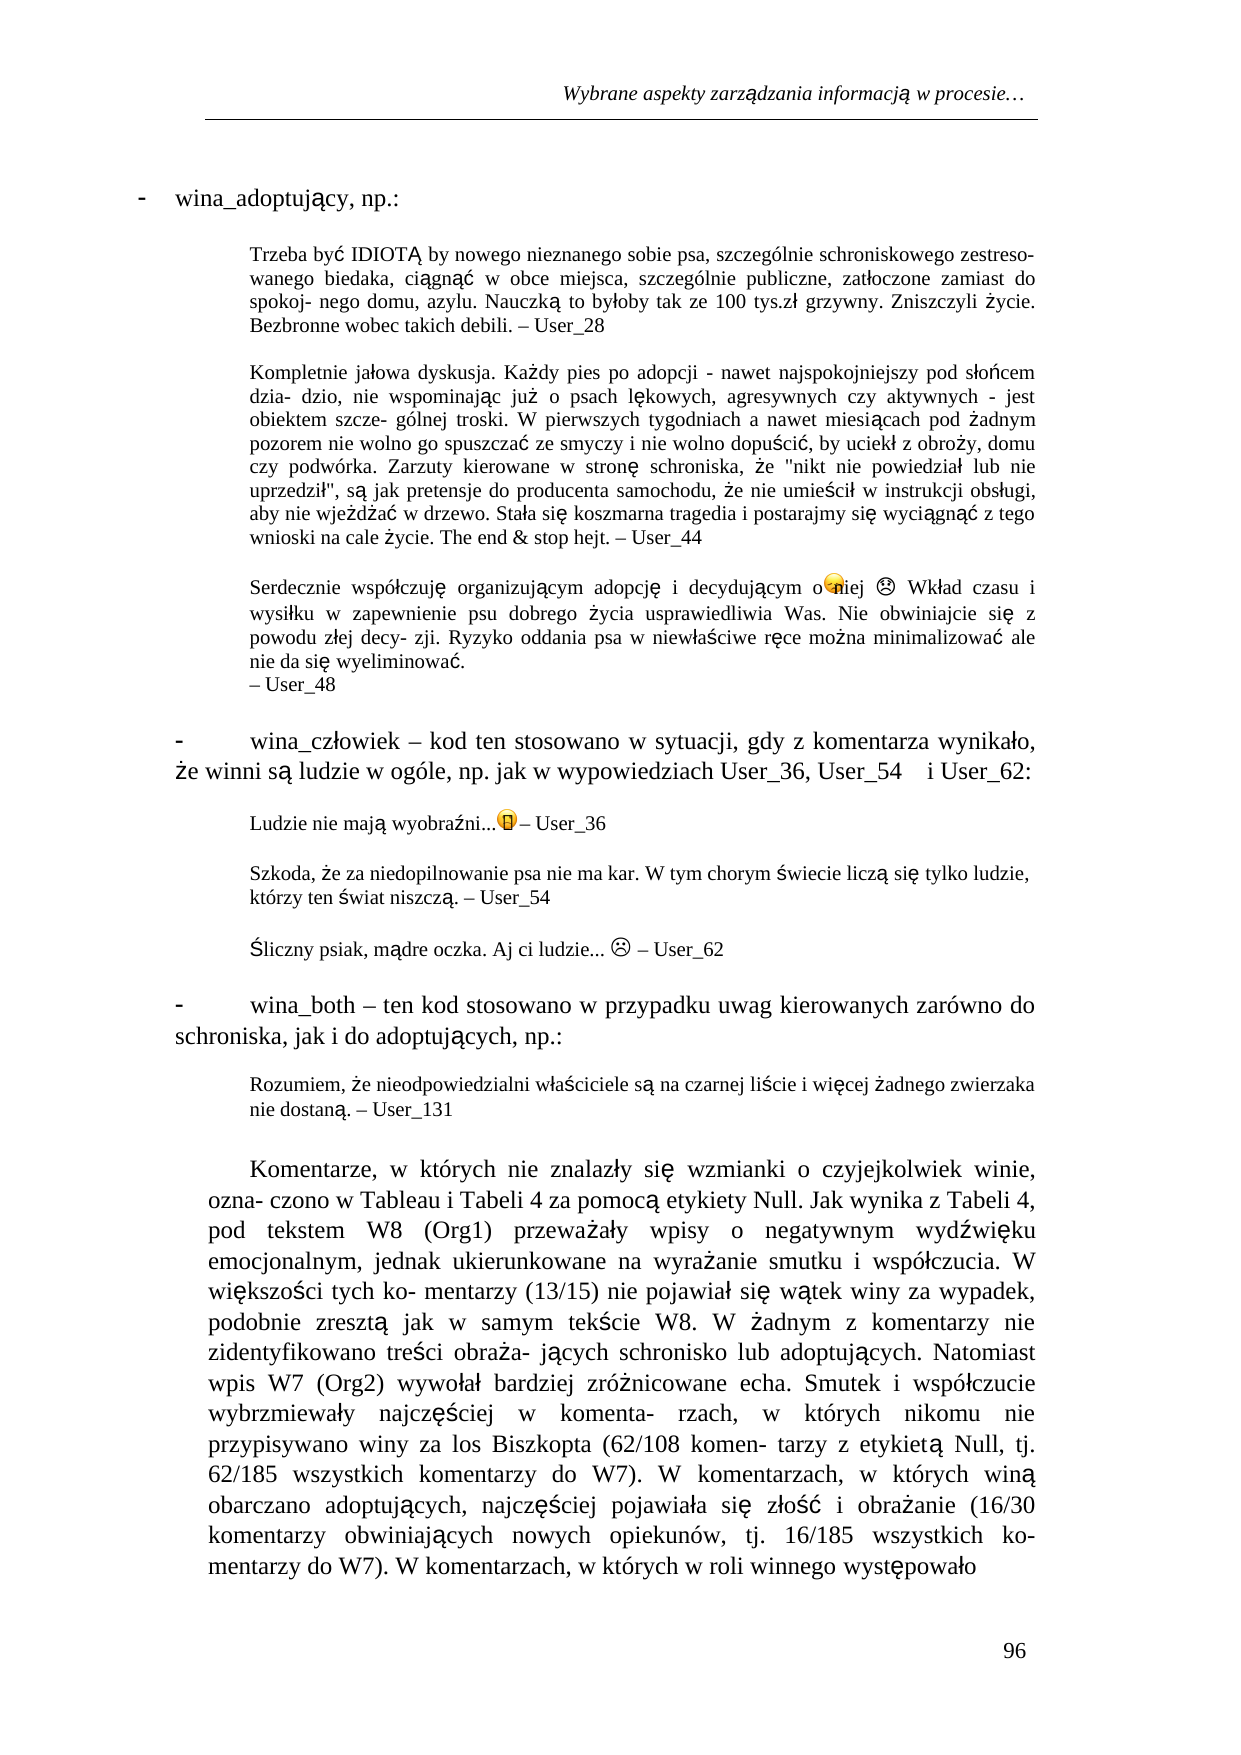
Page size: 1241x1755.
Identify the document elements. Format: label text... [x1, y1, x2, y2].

list wina_człowiek – kod ten stosowano w sytuacji, gdy z komentarza wynikało, że winni są ludzie w ogóle, np. jak w wypowiedziach User_36, User_54 i User_62: [175, 726, 1036, 785]
text Komentarze, w których nie znalazły się wzmianki o czyjejkolwiek winie, ozna- czono w Tableau i Tabeli 4 za pomocą etykiety Null. Jak wynika z Tabeli 4, pod tekstem W8 (Org1) przeważały wpisy o negatywnym wydźwięku emocjonalnym, jednak ukierunkowane na wyrażanie smutku i współczucia. W większości tych ko- mentarzy (13/15) nie pojawiał się wątek winy za wypadek, podobnie zresztą jak w samym tekście W8. W żadnym z komentarzy nie zidentyfikowano treści obraża- jących schronisko lub adoptujących. Natomiast wpis W7 (Org2) wywołał bardziej zróżnicowane echa. Smutek i współczucie wybrzmiewały najczęściej w komenta- rzach, w których nikomu nie przypisywano winy za los Biszkopta (62/108 komen- tarzy z etykietą Null, tj. 62/185 wszystkich komentarzy do W7). W komentarzach, w których winą obarczano adoptujących, najczęściej pojawiała się złość i obrażanie (16/30 komentarzy obwiniających nowych opiekunów, tj. 16/185 wszystkich ko- mentarzy do W7). W komentarzach, w których w roli winnego występowało [208, 1154, 1036, 1580]
list wina_adoptujący, np.: [138, 183, 1241, 212]
text Ludzie nie mają wyobraźni... 🙁 – User_36 [249, 808, 1241, 836]
text – User_48 [249, 673, 1241, 696]
text Rozumiem, że nieodpowiedzialni właściciele są na czarnej liście i więcej żadnego zwierzaka nie dostaną. – User_131 [249, 1072, 1039, 1121]
text Trzeba być IDIOTĄ by nowego nieznanego sobie psa, szczególnie schroniskowego zestreso- wanego biedaka, ciągnąć w obce miejsca, szczególnie publiczne, zatłoczone zamiast do spokoj- nego domu, azylu. Nauczką to byłoby tak ze 100 tys.zł grzywny. Zniszczyli życie. Bezbronne wobec takich debili. – User_28 [249, 243, 1036, 337]
text Serdecznie współczuję organizującym adopcję i decydującym o niej 😞 Wkład czasu i wysiłku w zapewnienie psu dobrego życia usprawiedliwia Was. Nie obwiniajcie się z powodu złej decy- zji. Ryzyko oddania psa w niewłaściwe ręce można minimalizować ale nie da się wyeliminować. [249, 572, 1036, 673]
list wina_both – ten kod stosowano w przypadku uwag kierowanych zarówno do schroniska, jak i do adoptujących, np.: [175, 991, 1036, 1049]
text Śliczny psiak, mądre oczka. Aj ci ludzie...  – User_62 [249, 933, 1241, 961]
text Szkoda, że za niedopilnowanie psa nie ma kar. W tym chorym świecie liczą się tylko ludzie, którzy ten świat niszczą. – User_54 [249, 860, 1039, 909]
text Wybrane aspekty zarządzania informacją w procesie… [562, 81, 1241, 105]
text Kompletnie jałowa dyskusja. Każdy pies po adopcji - nawet najspokojniejszy pod słońcem dzia- dzio, nie wspominając już o psach lękowych, agresywnych czy aktywnych - jest obiektem szcze- gólnej troski. W pierwszych tygodniach a nawet miesiącach pod żadnym pozorem nie wolno go spuszczać ze smyczy i nie wolno dopuścić, by uciekł z obroży, domu czy podwórka. Zarzuty kierowane w stronę schroniska, że "nikt nie powiedział lub nie uprzedził", są jak pretensje do producenta samochodu, że nie umieścił w instrukcji obsługi, aby nie wjeżdżać w drzewo. Stała się koszmarna tragedia i postarajmy się wyciągnąć z tego wnioski na cale życie. The end & stop hejt. – User_44 [249, 361, 1036, 549]
